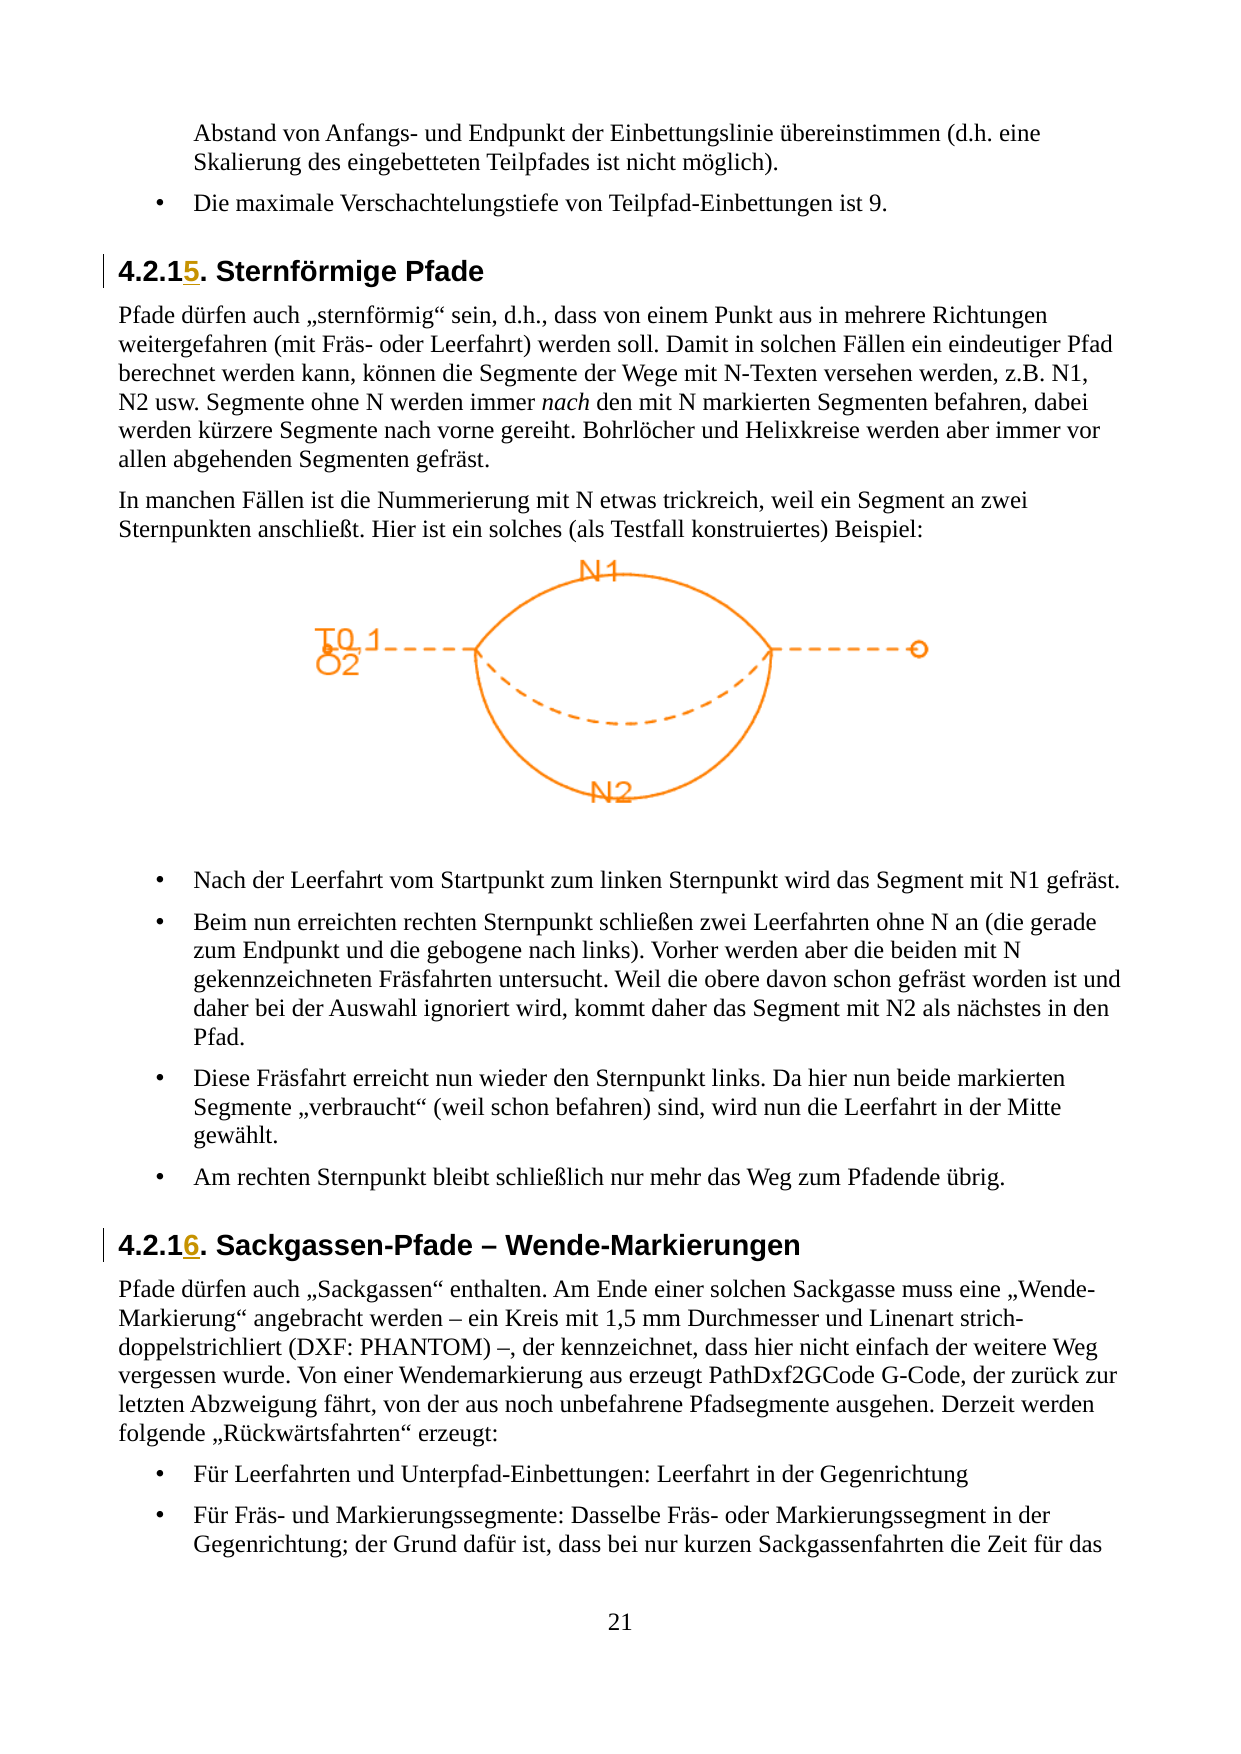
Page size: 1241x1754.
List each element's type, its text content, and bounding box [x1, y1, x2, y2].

subtitle 4.2.16. Sackgassen-Pfade – Wende-Markierungen [118, 1228, 1122, 1262]
text Pfade dürfen auch „sternförmig“ sein, d.h., dass von einem Punkt aus in mehrere Richtungen weitergefahren (mit Fräs- oder Leerfahrt) werden soll. Damit in solchen Fällen ein eindeutiger Pfad berechnet werden kann, können die Segmente der Wege mit N-Texten versehen werden, z.B. N1, N2 usw. Segmente ohne N werden immer nach den mit N markierten Segmenten befahren, dabei werden kürzere Segmente nach vorne gereiht. Bohrlöcher und Helixkreise werden aber immer vor allen abgehenden Segmenten gefräst. [118, 300, 1122, 473]
text In manchen Fällen ist die Nummerierung mit N etwas trickreich, weil ein Segment an zwei Sternpunkten anschließt. Hier ist ein solches (als Testfall konstruiertes) Beispiel: [118, 485, 1122, 543]
list Für Fräs- und Markierungssegmente: Dasselbe Fräs- oder Markierungssegment in der Gegenrichtung; der Grund dafür ist, dass bei nur kurzen Sackgassenfahrten die Zeit für das [156, 1500, 1122, 1558]
list Am rechten Sternpunkt bleibt schließlich nur mehr das Weg zum Pfadende übrig. [156, 1162, 1122, 1191]
list Nach der Leerfahrt vom Startpunkt zum linken Sternpunkt wird das Segment mit N1 gefräst. [156, 866, 1122, 894]
list Für Leerfahrten und Unterpfad-Einbettungen: Leerfahrt in der Gegenrichtung [156, 1459, 1122, 1488]
subtitle 4.2.15. Sternförmige Pfade [118, 254, 1122, 288]
list Beim nun erreichten rechten Sternpunkt schließen zwei Leerfahrten ohne N an (die gerade zum Endpunkt und die gebogene nach links). Vorher werden aber die beiden mit N gekennzeichneten Fräsfahrten untersucht. Weil die obere davon schon gefräst worden ist und daher bei der Auswahl ignoriert wird, kommt daher das Segment mit N2 als nächstes in den Pfad. [156, 907, 1122, 1051]
list Diese Fräsfahrt erreicht nun wieder den Sternpunkt links. Da hier nun beide markierten Segmente „verbraucht“ (weil schon befahren) sind, wird nun die Leerfahrt in der Mitte gewählt. [156, 1063, 1122, 1149]
list Abstand von Anfangs- und Endpunkt der Einbettungslinie übereinstimmen (d.h. eine Skalierung des eingebetteten Teilpfades ist nicht möglich). [156, 118, 1122, 176]
text Pfade dürfen auch „Sackgassen“ enthalten. Am Ende einer solchen Sackgasse muss eine „Wende-Markierung“ angebracht werden – ein Kreis mit 1,5 mm Durchmesser und Linenart strich-doppelstrichliert (DXF: PHANTOM) –, der kennzeichnet, dass hier nicht einfach der weitere Weg vergessen wurde. Von einer Wendemarkierung aus erzeugt PathDxf2GCode G-Code, der zurück zur letzten Abzweigung fährt, von der aus noch unbefahrene Pfadsegmente ausgehen. Derzeit werden folgende „Rückwärtsfahrten“ erzeugt: [118, 1274, 1122, 1447]
list Die maximale Verschachtelungstiefe von Teilpfad-Einbettungen ist 9. [156, 188, 1122, 217]
